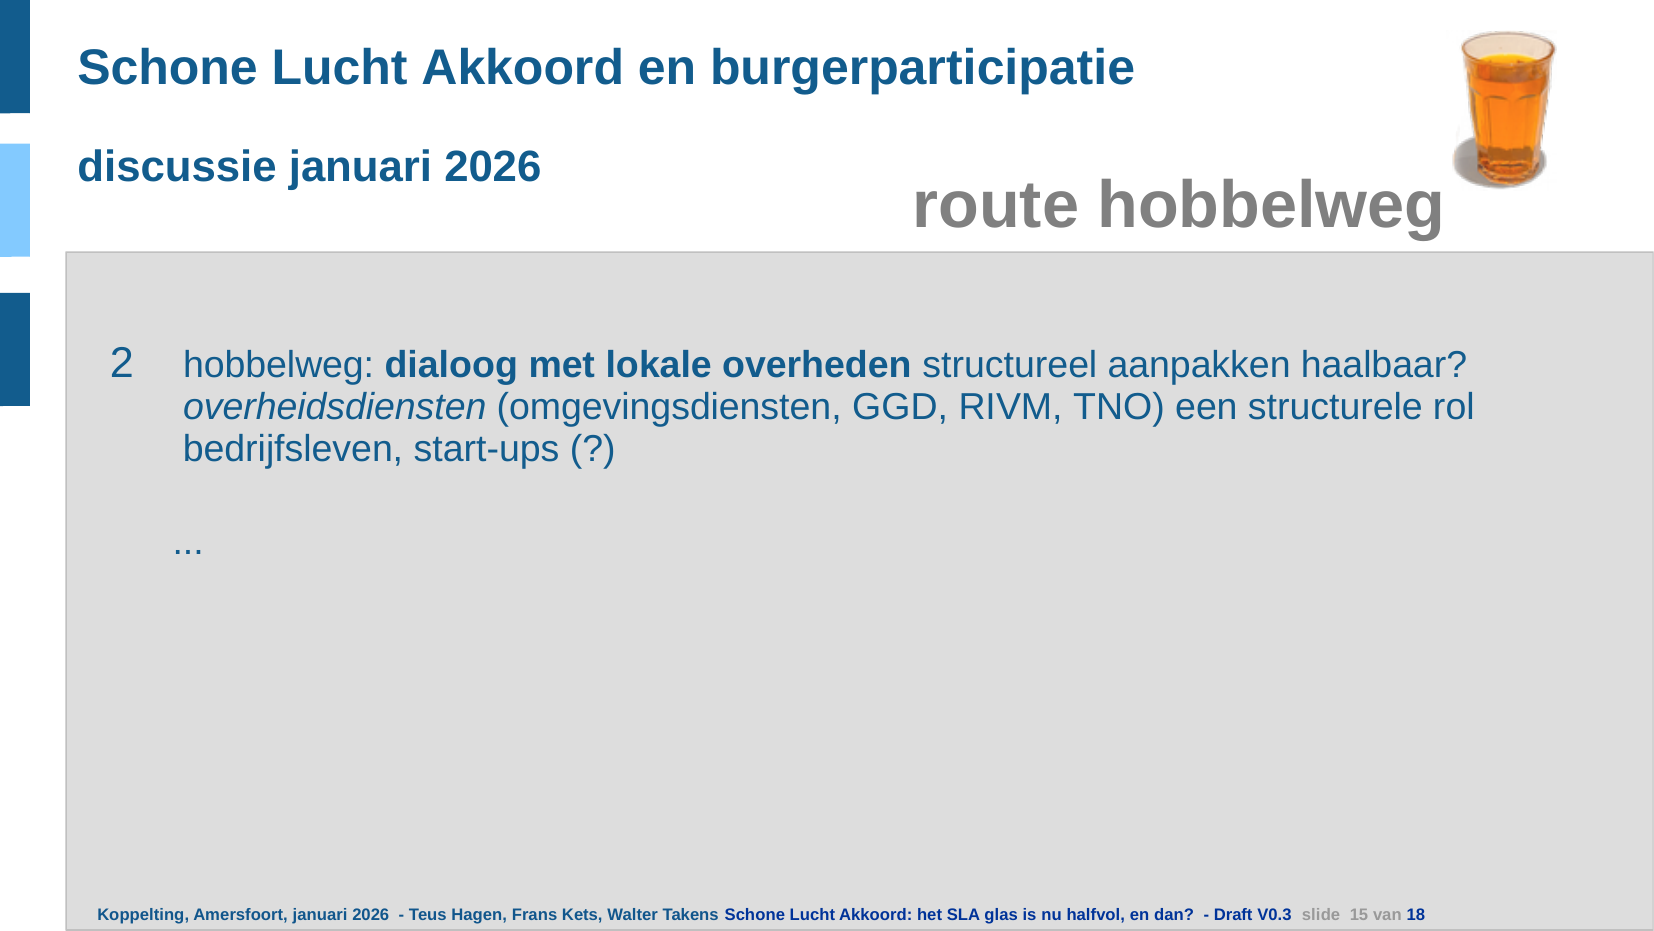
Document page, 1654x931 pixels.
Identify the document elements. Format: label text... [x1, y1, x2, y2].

text_box route hobbelweg [897, 159, 1518, 250]
picture [1446, 30, 1557, 191]
title Schone Lucht Akkoord en burgerparticipatie [77, 0, 1489, 95]
list hobbelweg: dialoog met lokale overheden structureel aanpakken haalbaar? overheidsdiensten (omgevingsdiensten, GGD, RIVM, TNO) een structurele rol bedrijfsleven, start-ups (?) ... [92, 236, 1565, 917]
title discussie januari 2026 [77, 95, 1446, 210]
